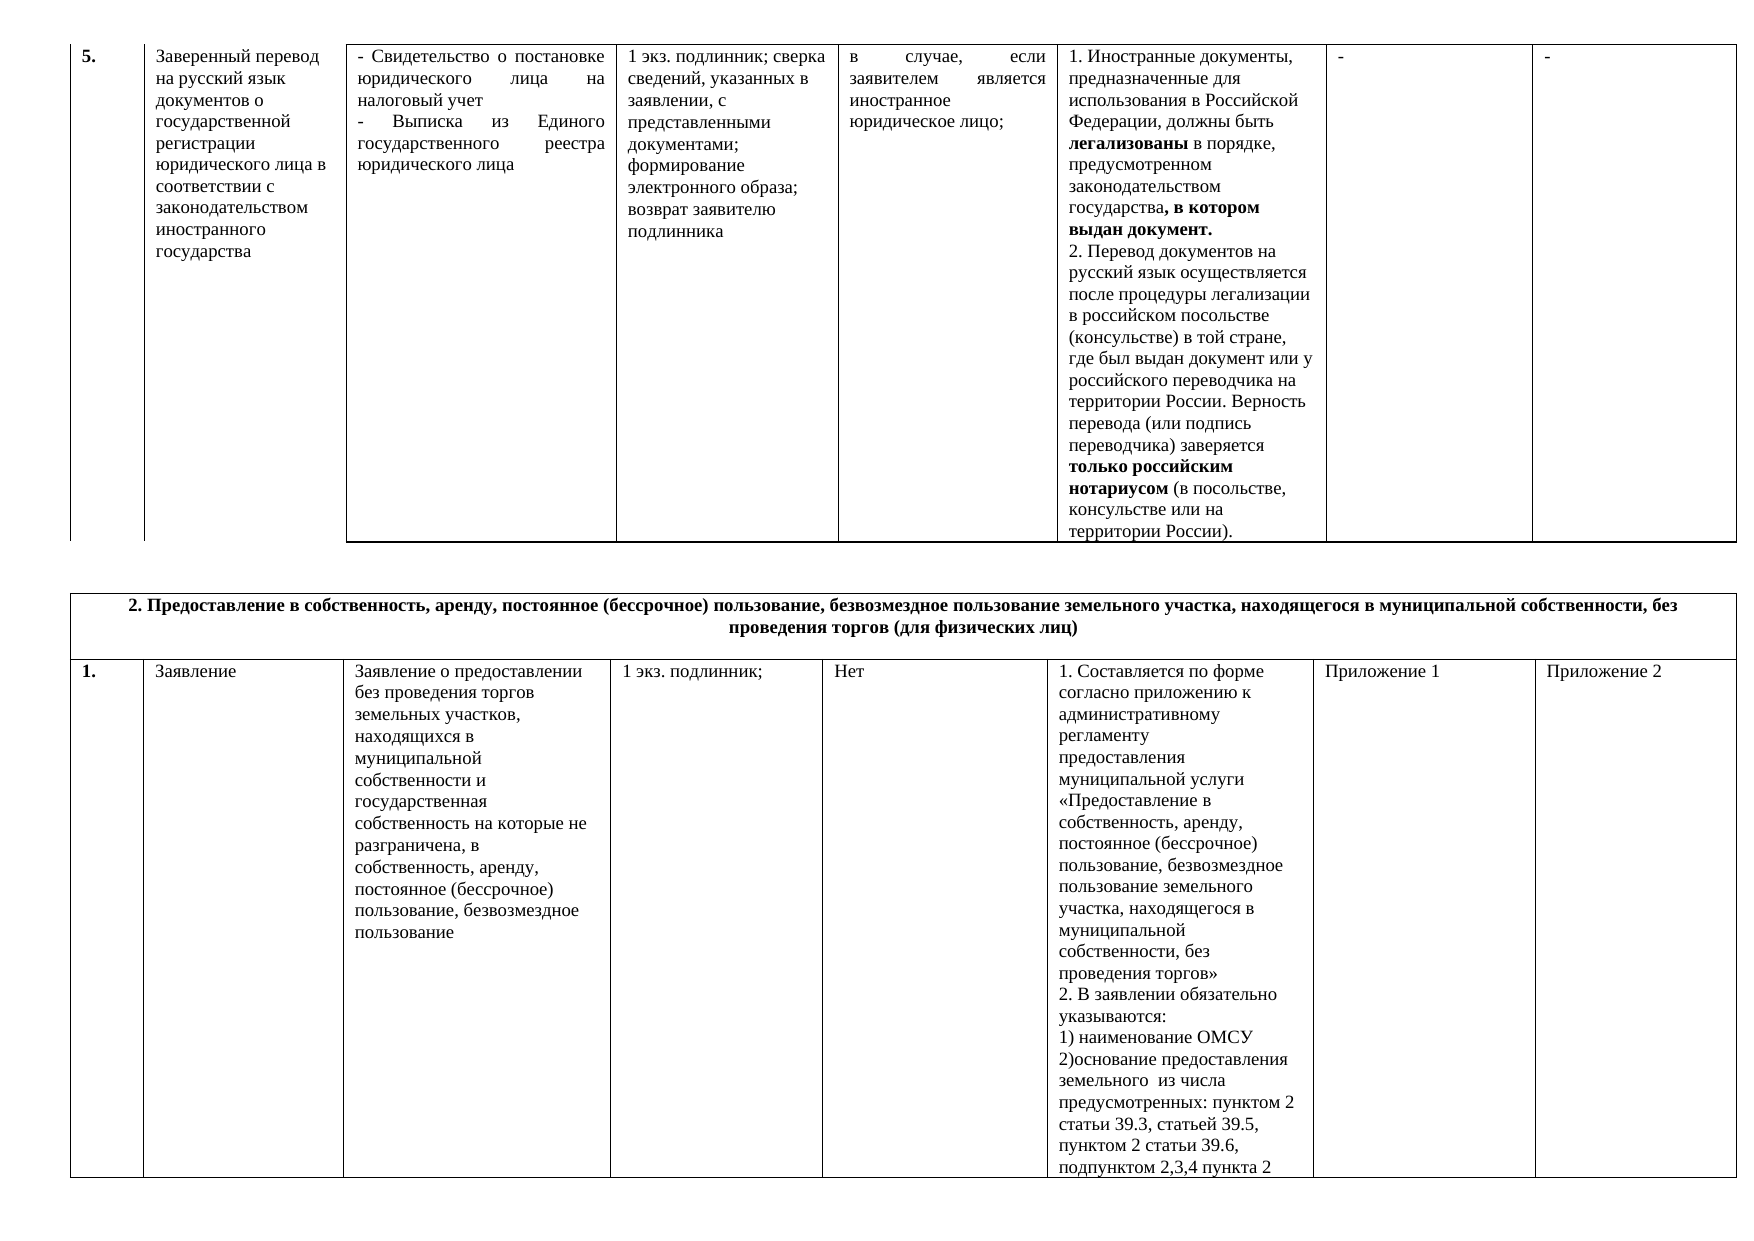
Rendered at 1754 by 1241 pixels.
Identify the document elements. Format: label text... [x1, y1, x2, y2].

table_cell Нет [823, 660, 1047, 1177]
table_cell - [1327, 45, 1532, 541]
table_cell 1 экз. подлинник; сверка сведений, указанных в заявлении, с представленными документами; формирование электронного образа; возврат заявителю подлинника [617, 45, 838, 541]
table_cell Приложение 1 [1314, 660, 1535, 1177]
table_cell Приложение 2 [1536, 660, 1736, 1177]
table_cell - Свидетельство о постановке юридического лица на налоговый учет - Выписка из Единого государственного реестра юридического лица [347, 45, 616, 541]
table_cell 1. [71, 660, 143, 1177]
table_cell 1. Иностранные документы, предназначенные для использования в Российской Федерации, должны быть легализованы в порядке, предусмотренном законодательством государства, в котором выдан документ. 2. Перевод документов на русский язык осуществляется после процедуры легализации в российском посольстве (консульстве) в той стране, где был выдан документ или у российского переводчика на территории России. Верность перевода (или подпись переводчика) заверяется только российским нотариусом (в посольстве, консульстве или на территории России). [1058, 45, 1326, 541]
table_cell 5. [71, 44, 144, 541]
table_cell Заявление [144, 660, 343, 1177]
table_header 2. Предоставление в собственность, аренду, постоянное (бессрочное) пользование, безвозмездное пользование земельного участка, находящегося в муниципальной собственности, без проведения торгов (для физических лиц) [71, 594, 1736, 659]
table_cell - [1533, 45, 1736, 541]
table_cell 1. Составляется по форме согласно приложению к административному регламенту предоставления муниципальной услуги «Предоставление в собственность, аренду, постоянное (бессрочное) пользование, безвозмездное пользование земельного участка, находящегося в муниципальной собственности, без проведения торгов» 2. В заявлении обязательно указываются: 1) наименование ОМСУ 2)основание предоставления земельного из числа предусмотренных: пунктом 2 статьи 39.3, статьей 39.5, пунктом 2 статьи 39.6, подпунктом 2,3,4 пункта 2 [1048, 660, 1313, 1177]
table_cell Заявление о предоставлении без проведения торгов земельных участков, находящихся в муниципальной собственности и государственная собственность на которые не разграничена, в собственность, аренду, постоянное (бессрочное) пользование, безвозмездное пользование [344, 660, 610, 1177]
table_cell 1 экз. подлинник; [611, 660, 822, 1177]
table_cell в случае, если заявителем является иностранное юридическое лицо; [839, 45, 1057, 541]
table_cell Заверенный перевод на русский язык документов о государственной регистрации юридического лица в соответствии с законодательством иностранного государства [145, 44, 346, 541]
